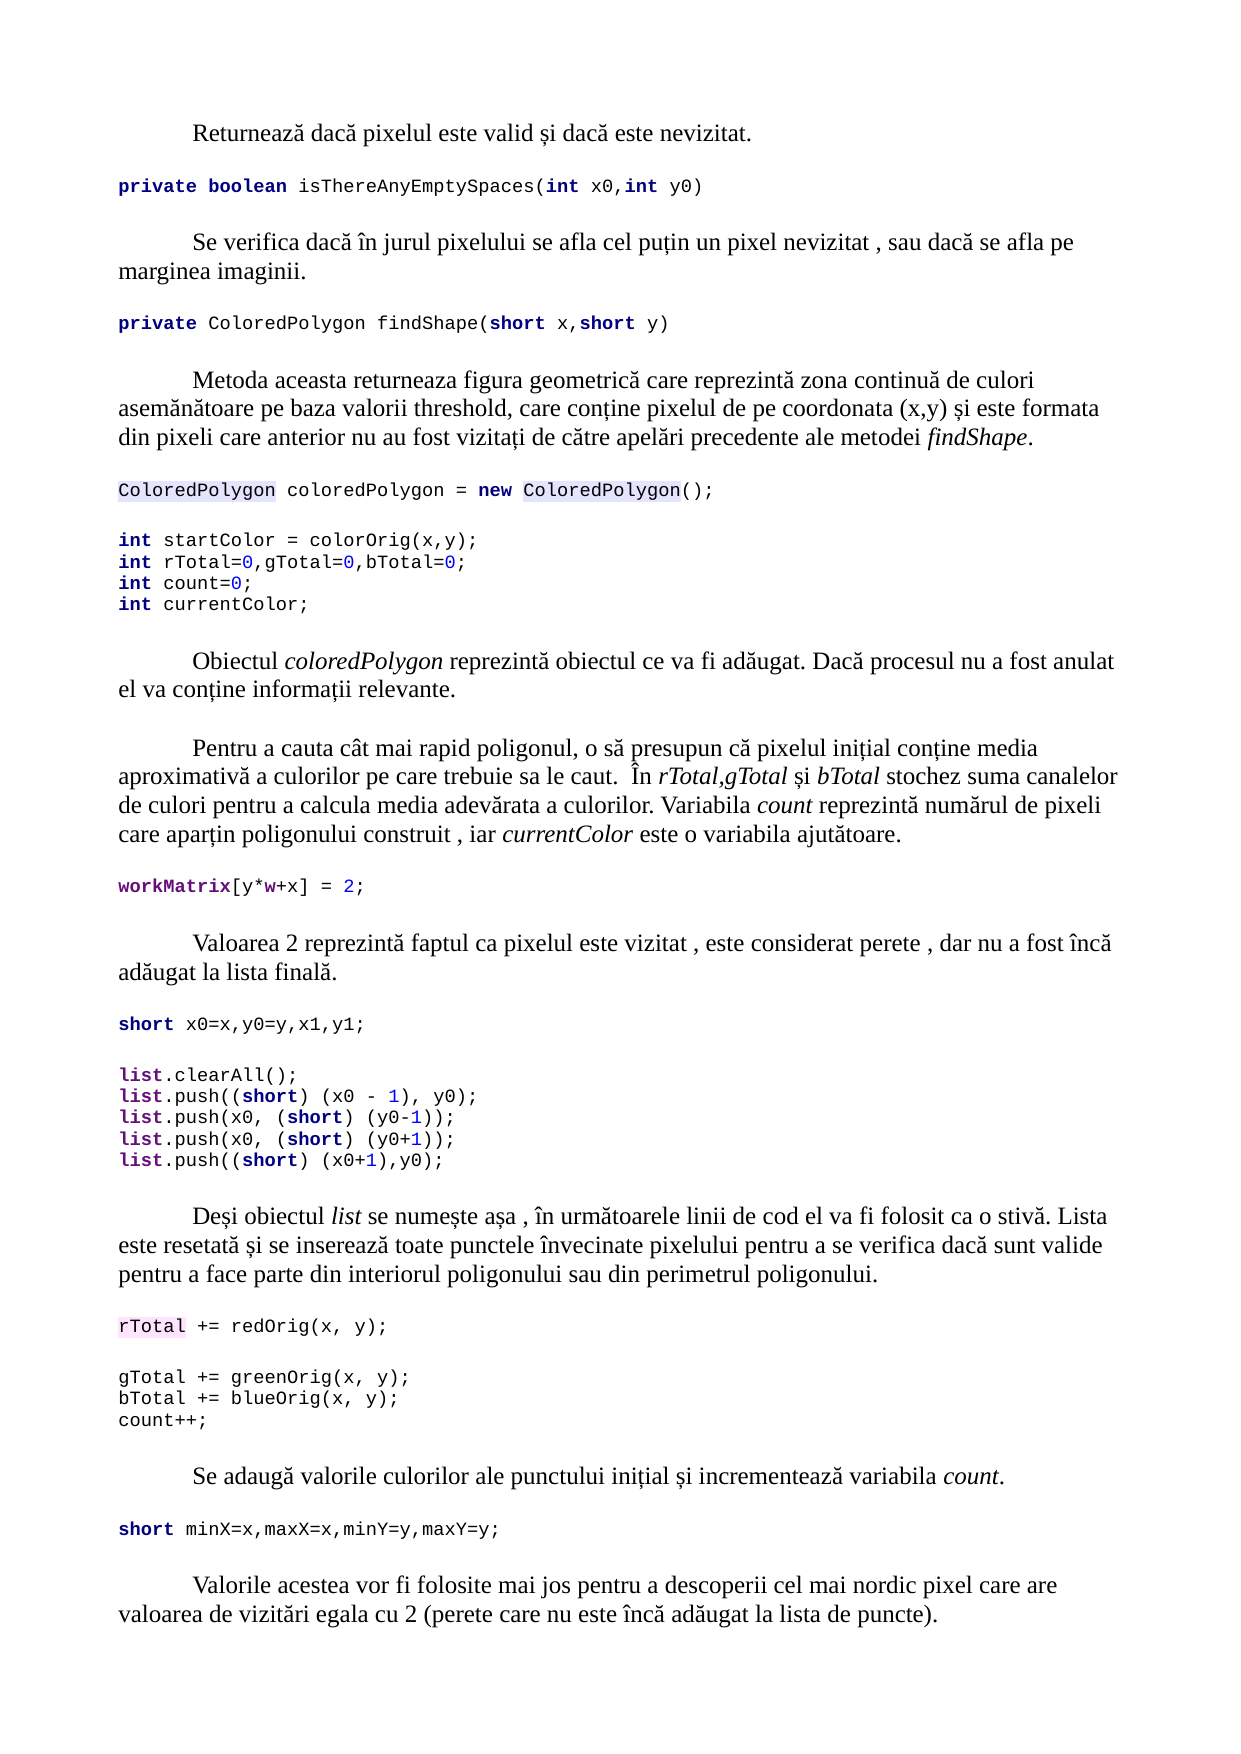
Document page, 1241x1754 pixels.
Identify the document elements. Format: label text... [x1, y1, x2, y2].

text int count=0; [118, 574, 1122, 595]
text Valorile acestea vor fi folosite mai jos pentru a descoperii cel mai nordic pixel care are valoarea de vizitări egala cu 2 (perete care nu este încă adăugat la lista de puncte). [118, 1570, 1122, 1627]
text Se adaugă valorile culorilor ale punctului inițial și incrementează variabila count. [118, 1461, 1122, 1490]
text workMatrix[y*w+x] = 2; [118, 877, 1122, 898]
text int rTotal=0,gTotal=0,bTotal=0; [118, 552, 1122, 574]
text list.push((short) (x0 - 1), y0); [118, 1087, 1122, 1108]
text list.clearAll(); [118, 1066, 1122, 1087]
text Obiectul coloredPolygon reprezintă obiectul ce va fi adăugat. Dacă procesul nu a fost anulat el va conține informații relevante. [118, 646, 1122, 703]
text list.push(x0, (short) (y0+1)); [118, 1129, 1122, 1151]
text short x0=x,y0=y,x1,y1; [118, 1015, 1122, 1036]
text ColoredPolygon coloredPolygon = new ColoredPolygon(); [118, 481, 1122, 502]
text list.push((short) (x0+1),y0); [118, 1151, 1122, 1172]
text Se verifica dacă în jurul pixelului se afla cel puțin un pixel nevizitat , sau dacă se afla pe marginea imaginii. [118, 227, 1122, 284]
text private boolean isThereAnyEmptySpaces(int x0,int y0) [118, 176, 1122, 198]
text Valoarea 2 reprezintă faptul ca pixelul este vizitat , este considerat perete , dar nu a fost încă adăugat la lista finală. [118, 928, 1122, 985]
text count++; [118, 1410, 1122, 1432]
text int currentColor; [118, 595, 1122, 616]
text Deși obiectul list se numește așa , în următoarele linii de cod el va fi folosit ca o stivă. Lista este resetată și se inserează toate punctele învecinate pixelului pentru a se verifica dacă sunt valide pentru a face parte din interiorul poligonului sau din perimetrul poligonului. [118, 1201, 1122, 1288]
text private ColoredPolygon findShape(short x,short y) [118, 314, 1122, 335]
text bTotal += blueOrig(x, y); [118, 1389, 1122, 1410]
text int startColor = colorOrig(x,y); [118, 531, 1122, 552]
text list.push(x0, (short) (y0-1)); [118, 1108, 1122, 1129]
text Pentru a cauta cât mai rapid poligonul, o să presupun că pixelul inițial conține media aproximativă a culorilor pe care trebuie sa le caut. În rTotal,gTotal și bTotal stochez suma canalelor de culori pentru a calcula media adevărata a culorilor. Variabila count reprezintă numărul de pixeli care aparțin poligonului construit , iar currentColor este o variabila ajutătoare. [118, 733, 1122, 848]
text Returnează dacă pixelul este valid și dacă este nevizitat. [118, 118, 1122, 147]
text gTotal += greenOrig(x, y); [118, 1368, 1122, 1389]
text rTotal += redOrig(x, y); [118, 1317, 1122, 1338]
text Metoda aceasta returneaza figura geometrică care reprezintă zona continuă de culori asemănătoare pe baza valorii threshold, care conține pixelul de pe coordonata (x,y) și este formata din pixeli care anterior nu au fost vizitați de către apelări precedente ale metodei findShape. [118, 365, 1122, 451]
text short minX=x,maxX=x,minY=y,maxY=y; [118, 1519, 1122, 1541]
